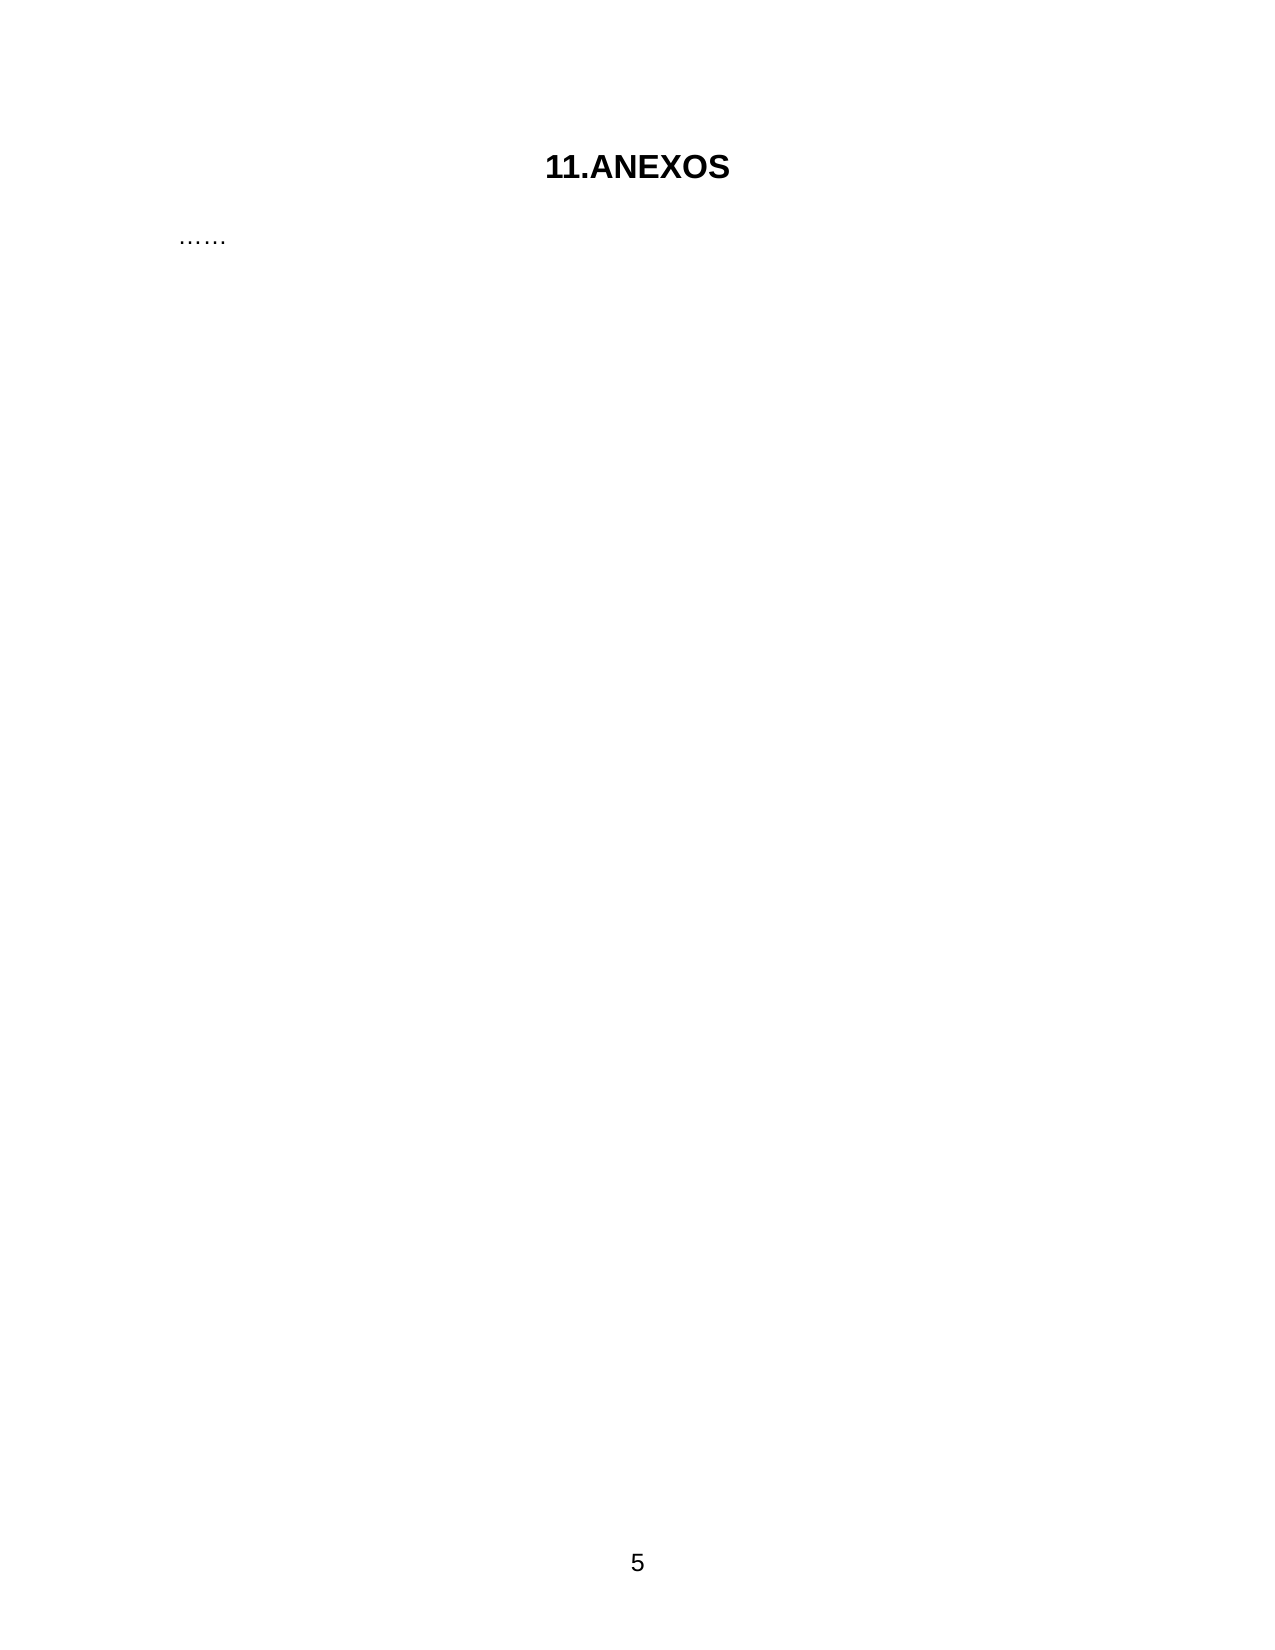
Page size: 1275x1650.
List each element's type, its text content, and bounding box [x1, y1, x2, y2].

subtitle ANEXOS [177, 148, 1098, 186]
text …… [177, 221, 1098, 250]
